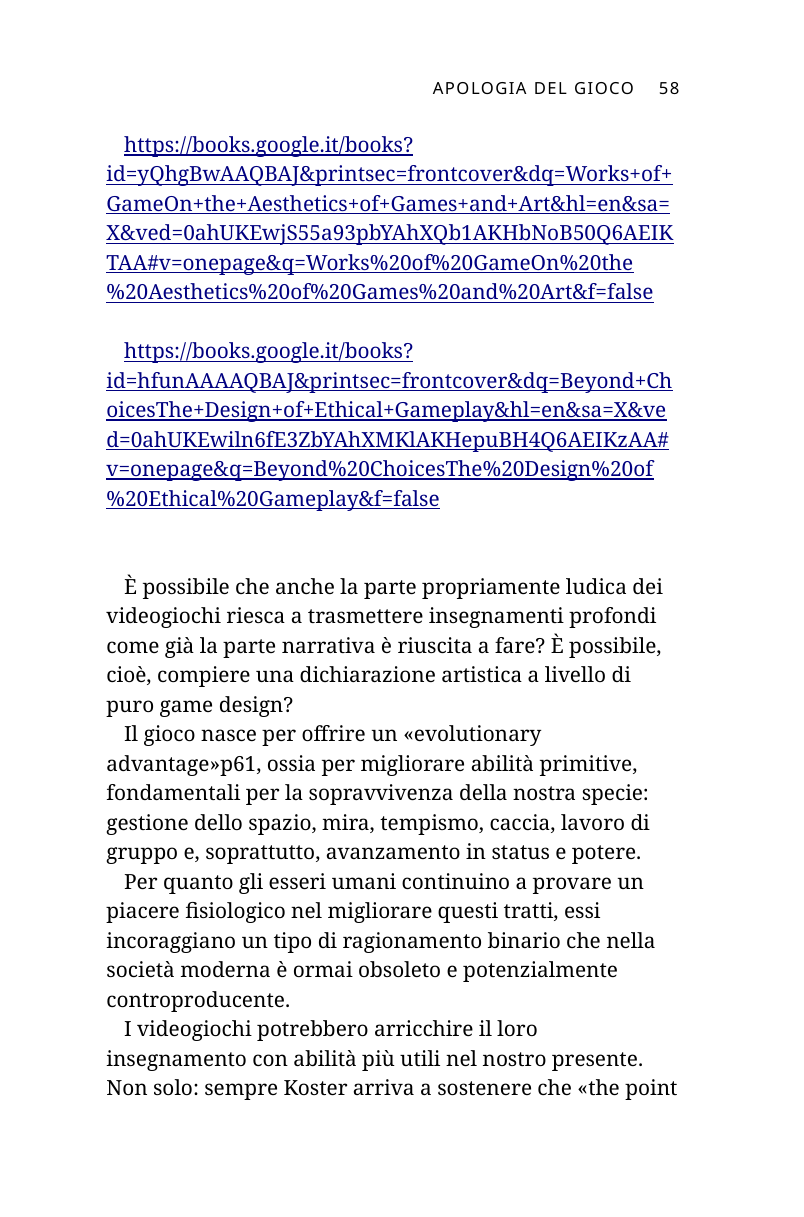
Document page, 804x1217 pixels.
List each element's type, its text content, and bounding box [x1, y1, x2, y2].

text I videogiochi potrebbero arricchire il loro insegnamento con abilità più utili nel nostro presente. Non solo: sempre Koster arriva a sostenere che «the point [106, 1013, 679, 1102]
text https://books.google.it/books?id=yQhgBwAAQBAJ&printsec=frontcover&dq=Works+of+GameOn+the+Aesthetics+of+Games+and+Art&hl=en&sa=X&ved=0ahUKEwjS55a93pbYAhXQb1AKHbNoB50Q6AEIKTAA#v=onepage&q=Works%20of%20GameOn%20the%20Aesthetics%20of%20Games%20and%20Art&f=false [106, 129, 679, 306]
text È possibile che anche la parte propriamente ludica dei videogiochi riesca a trasmettere insegnamenti profondi come già la parte narrativa è riuscita a fare? È possibile, cioè, compiere una dichiarazione artistica a livello di puro game design? [106, 571, 679, 718]
text https://books.google.it/books?id=hfunAAAAQBAJ&printsec=frontcover&dq=Beyond+ChoicesThe+Design+of+Ethical+Gameplay&hl=en&sa=X&ved=0ahUKEwiln6fE3ZbYAhXMKlAKHepuBH4Q6AEIKzAA#v=onepage&q=Beyond%20ChoicesThe%20Design%20of%20Ethical%20Gameplay&f=false [106, 335, 679, 512]
text Per quanto gli esseri umani continuino a provare un piacere fisiologico nel migliorare questi tratti, essi incoraggiano un tipo di ragionamento binario che nella società moderna è ormai obsoleto e potenzialmente controproducente. [106, 866, 679, 1013]
text Il gioco nasce per offrire un «evolutionary advantage»p61, ossia per migliorare abilità primitive, fondamentali per la sopravvivenza della nostra specie: gestione dello spazio, mira, tempismo, caccia, lavoro di gruppo e, soprattutto, avanzamento in status e potere. [106, 718, 679, 866]
